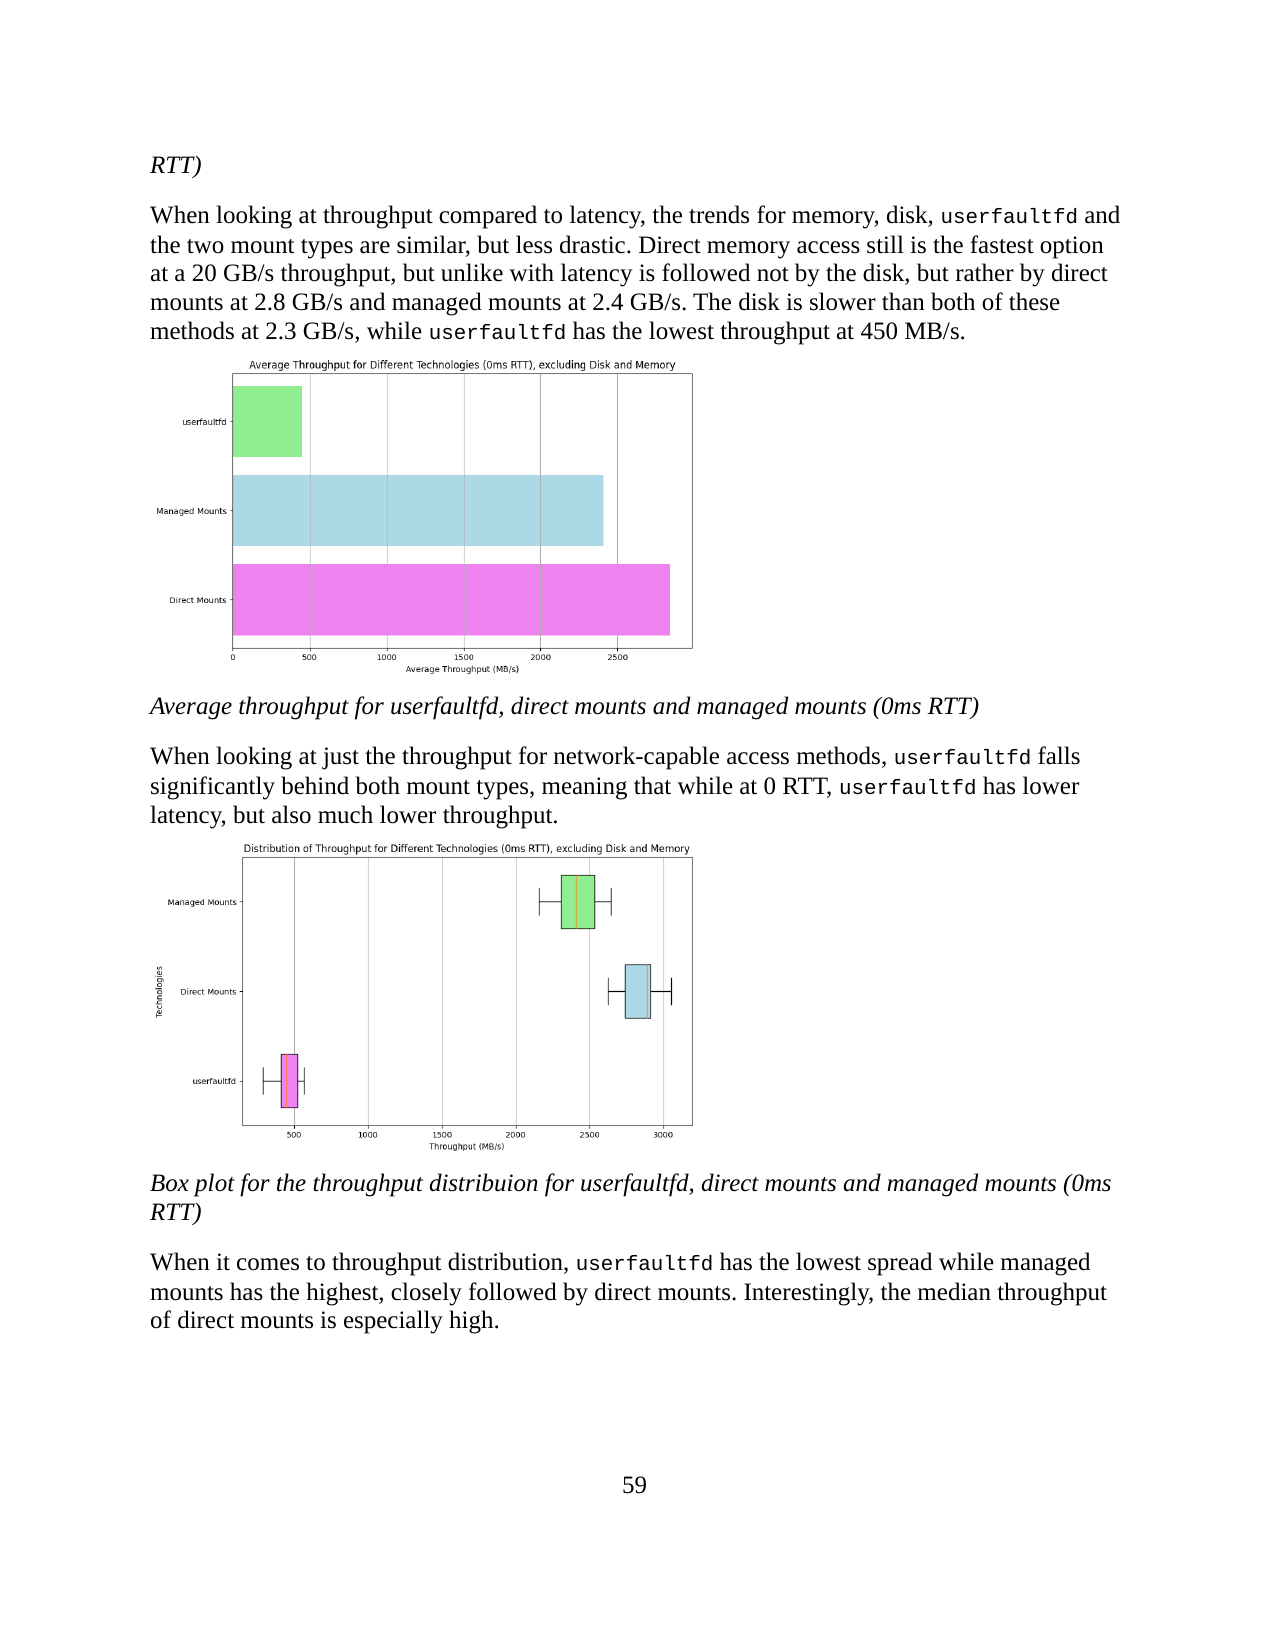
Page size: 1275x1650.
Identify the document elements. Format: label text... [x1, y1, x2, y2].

text When it comes to throughput distribution, userfaultfd has the lowest spread while managed mounts has the highest, closely followed by direct mounts. Interestingly, the median throughput of direct mounts is especially high. [150, 1247, 1125, 1334]
text Average throughput for userfaultfd, direct mounts and managed mounts (0ms RTT) [150, 691, 1125, 720]
text RTT) [150, 150, 1125, 179]
picture [150, 838, 697, 1156]
text When looking at throughput compared to latency, the trends for memory, disk, userfaultfd and the two mount types are similar, but less drastic. Direct memory access still is the fastest option at a 20 GB/s throughput, but unlike with latency is followed not by the disk, but rather by direct mounts at 2.8 GB/s and managed mounts at 2.4 GB/s. The disk is slower than both of these methods at 2.3 GB/s, while userfaultfd has the lowest throughput at 450 MB/s. [150, 200, 1125, 346]
picture [150, 354, 697, 679]
text When looking at just the throughput for network-capable access methods, userfaultfd falls significantly behind both mount types, meaning that while at 0 RTT, userfaultfd has lower latency, but also much lower throughput. [150, 741, 1125, 829]
text Box plot for the throughput distribuion for userfaultfd, direct mounts and managed mounts (0ms RTT) [150, 1168, 1125, 1226]
